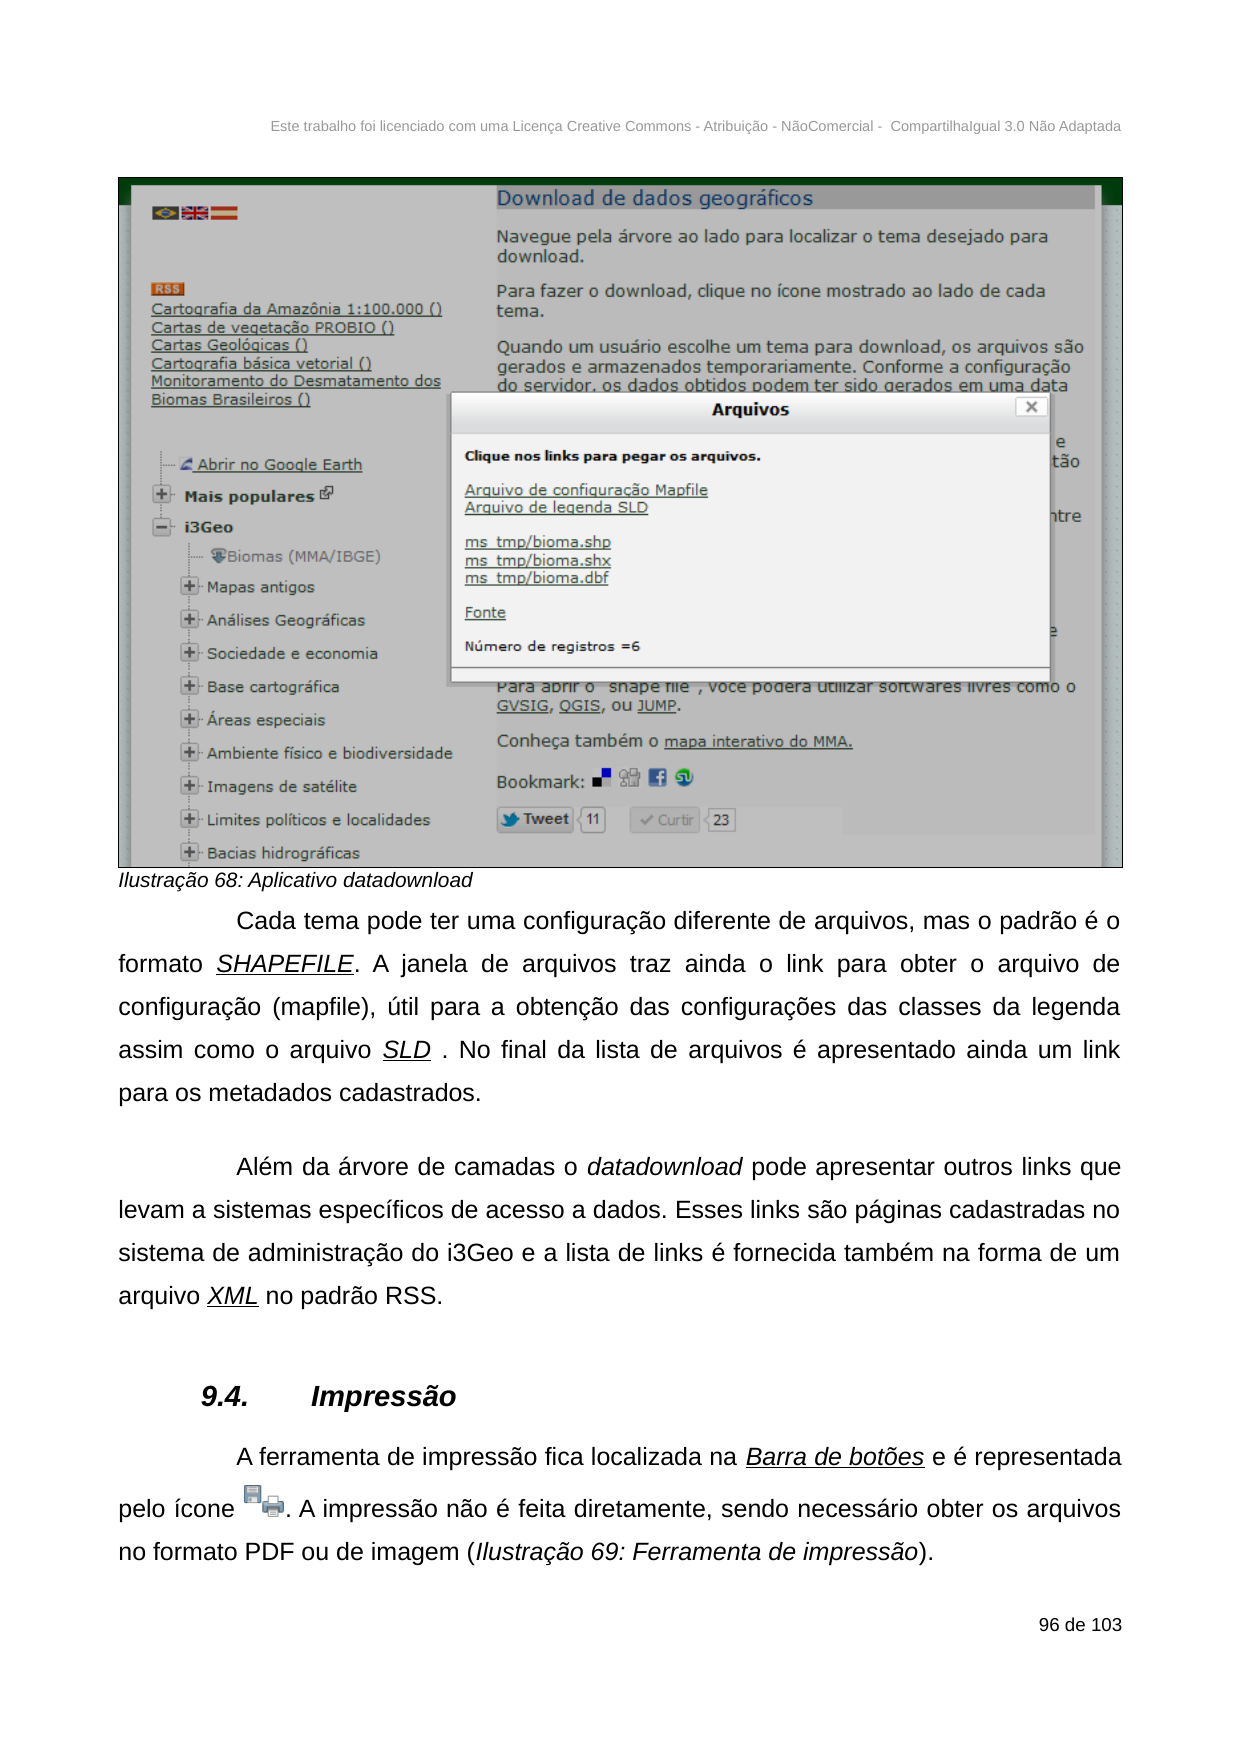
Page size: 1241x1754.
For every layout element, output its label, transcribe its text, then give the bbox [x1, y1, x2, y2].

picture [243, 1485, 285, 1518]
text A ferramenta de impressão fica localizada na Barra de botões e é representada pelo ícone . A impressão não é feita diretamente, sendo necessário obter os arquivos no formato PDF ou de imagem (Ilustração 69: Ferramenta de impressão). [118, 1442, 1122, 1566]
text [118, 164, 1122, 177]
text Além da árvore de camadas o datadownload pode apresentar outros links que levam a sistemas específicos de acesso a dados. Esses links são páginas cadastradas no sistema de administração do i3Geo e a lista de links é fornecida também na forma de um arquivo XML no padrão RSS. [118, 1151, 1122, 1309]
text Ilustração 68: Aplicativo datadownload [118, 868, 1122, 891]
subtitle Impressão [163, 1379, 1077, 1413]
text Cada tema pode ter uma configuração diferente de arquivos, mas o padrão é o formato SHAPEFILE. A janela de arquivos traz ainda o link para obter o arquivo de configuração (mapfile), útil para a obtenção das configurações das classes da legenda assim como o arquivo SLD . No final da lista de arquivos é apresentado ainda um link para os metadados cadastrados. [118, 891, 1122, 1107]
picture [119, 178, 1122, 867]
